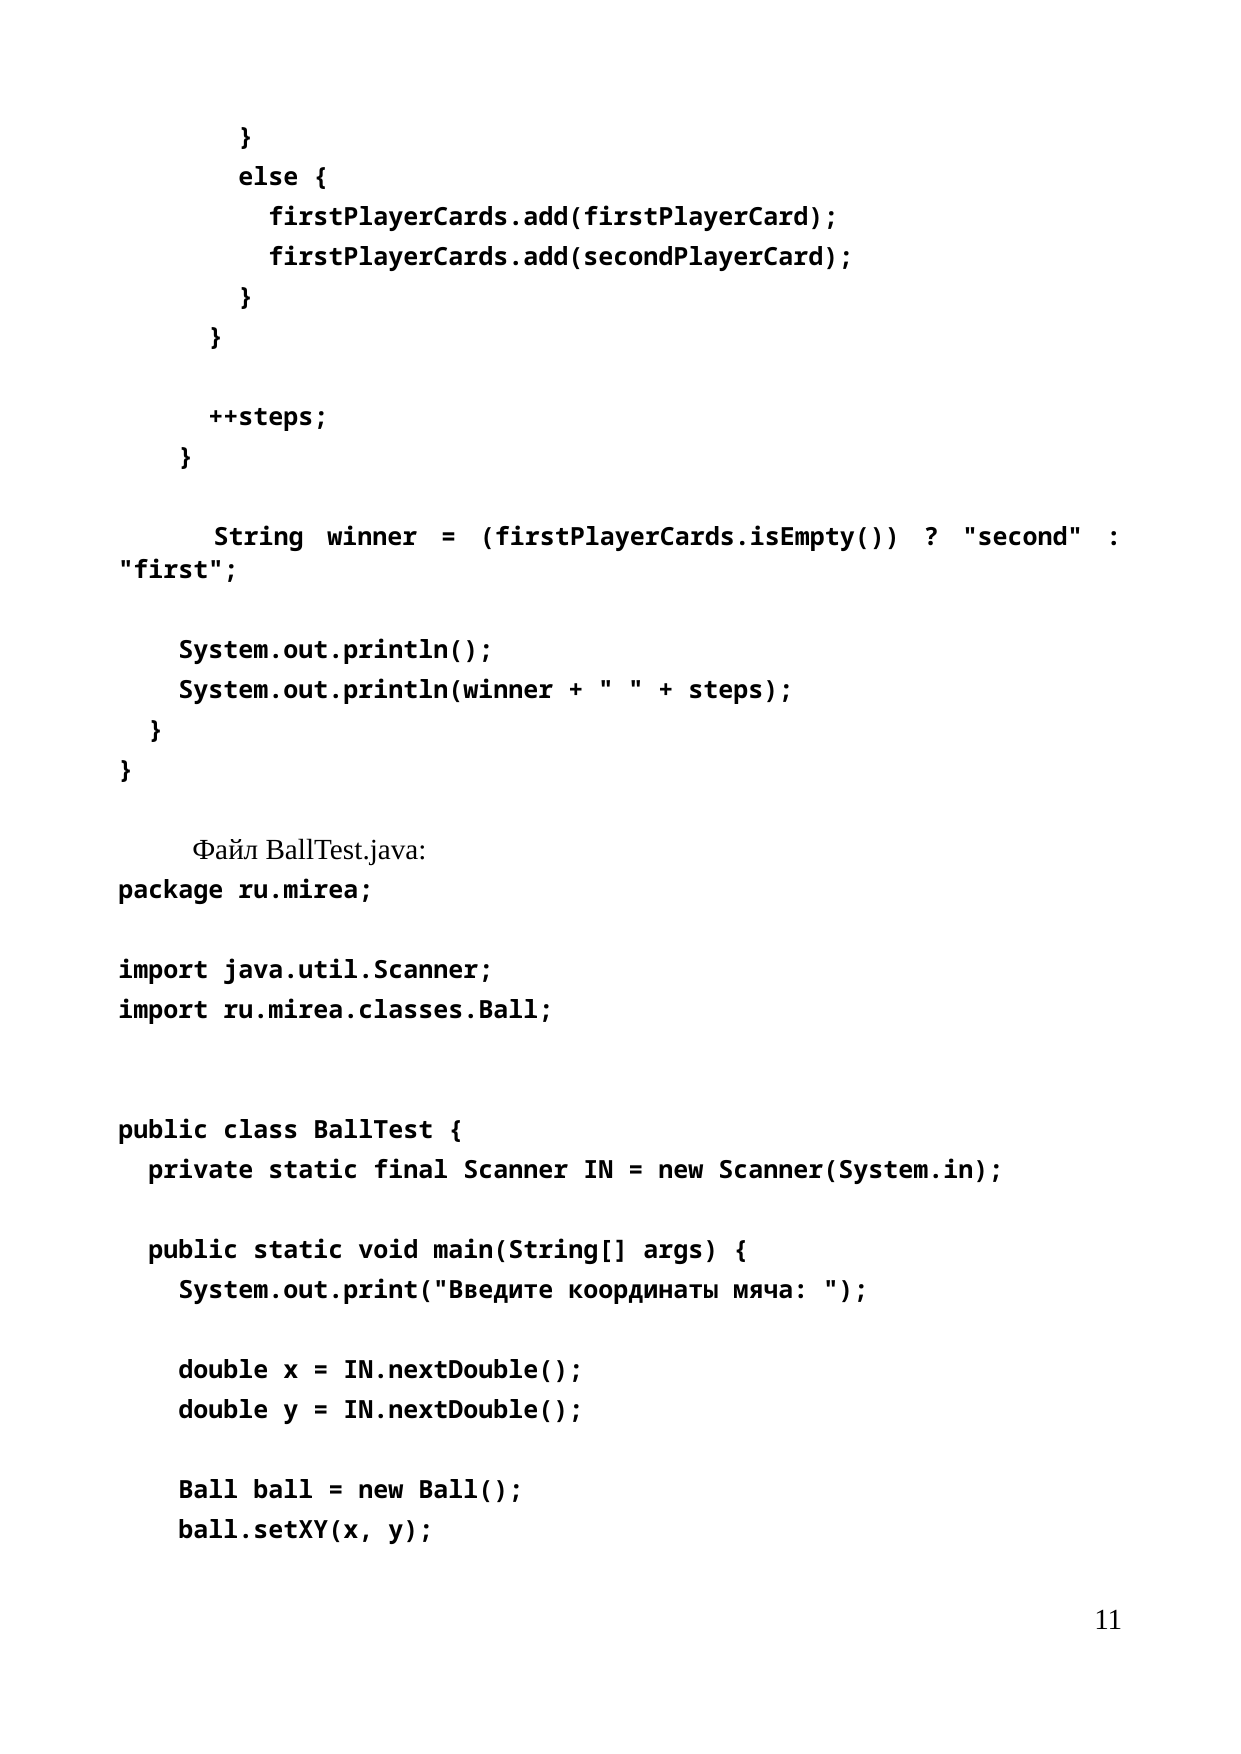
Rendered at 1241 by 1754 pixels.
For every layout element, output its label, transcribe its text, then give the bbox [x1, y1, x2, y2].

text } [118, 752, 1122, 786]
text double x = IN.nextDouble(); [118, 1352, 1122, 1386]
text double y = IN.nextDouble(); [118, 1392, 1122, 1426]
text System.out.println(winner + " " + steps); [118, 672, 1122, 706]
text } [118, 318, 1122, 352]
text Ball ball = new Ball(); [118, 1472, 1122, 1506]
text } [118, 712, 1122, 746]
text Файл BallTest.java: [118, 832, 1122, 866]
text package ru.mirea; [118, 872, 1122, 906]
text } [118, 278, 1122, 312]
text String winner = (firstPlayerCards.isEmpty()) ? "second" : "first"; [118, 518, 1122, 586]
text } [118, 438, 1122, 472]
text public class BallTest { [118, 1112, 1122, 1146]
text System.out.print("Введите координаты мяча: "); [118, 1272, 1122, 1306]
text import java.util.Scanner; [118, 952, 1122, 986]
text firstPlayerCards.add(firstPlayerCard); [118, 198, 1122, 232]
text ball.setXY(x, y); [118, 1512, 1122, 1546]
text else { [118, 158, 1122, 192]
text } [118, 118, 1122, 152]
text ++steps; [118, 398, 1122, 432]
text firstPlayerCards.add(secondPlayerCard); [118, 238, 1122, 272]
text private static final Scanner IN = new Scanner(System.in); [118, 1152, 1122, 1186]
text public static void main(String[] args) { [118, 1232, 1122, 1266]
text System.out.println(); [118, 632, 1122, 666]
text import ru.mirea.classes.Ball; [118, 992, 1122, 1026]
